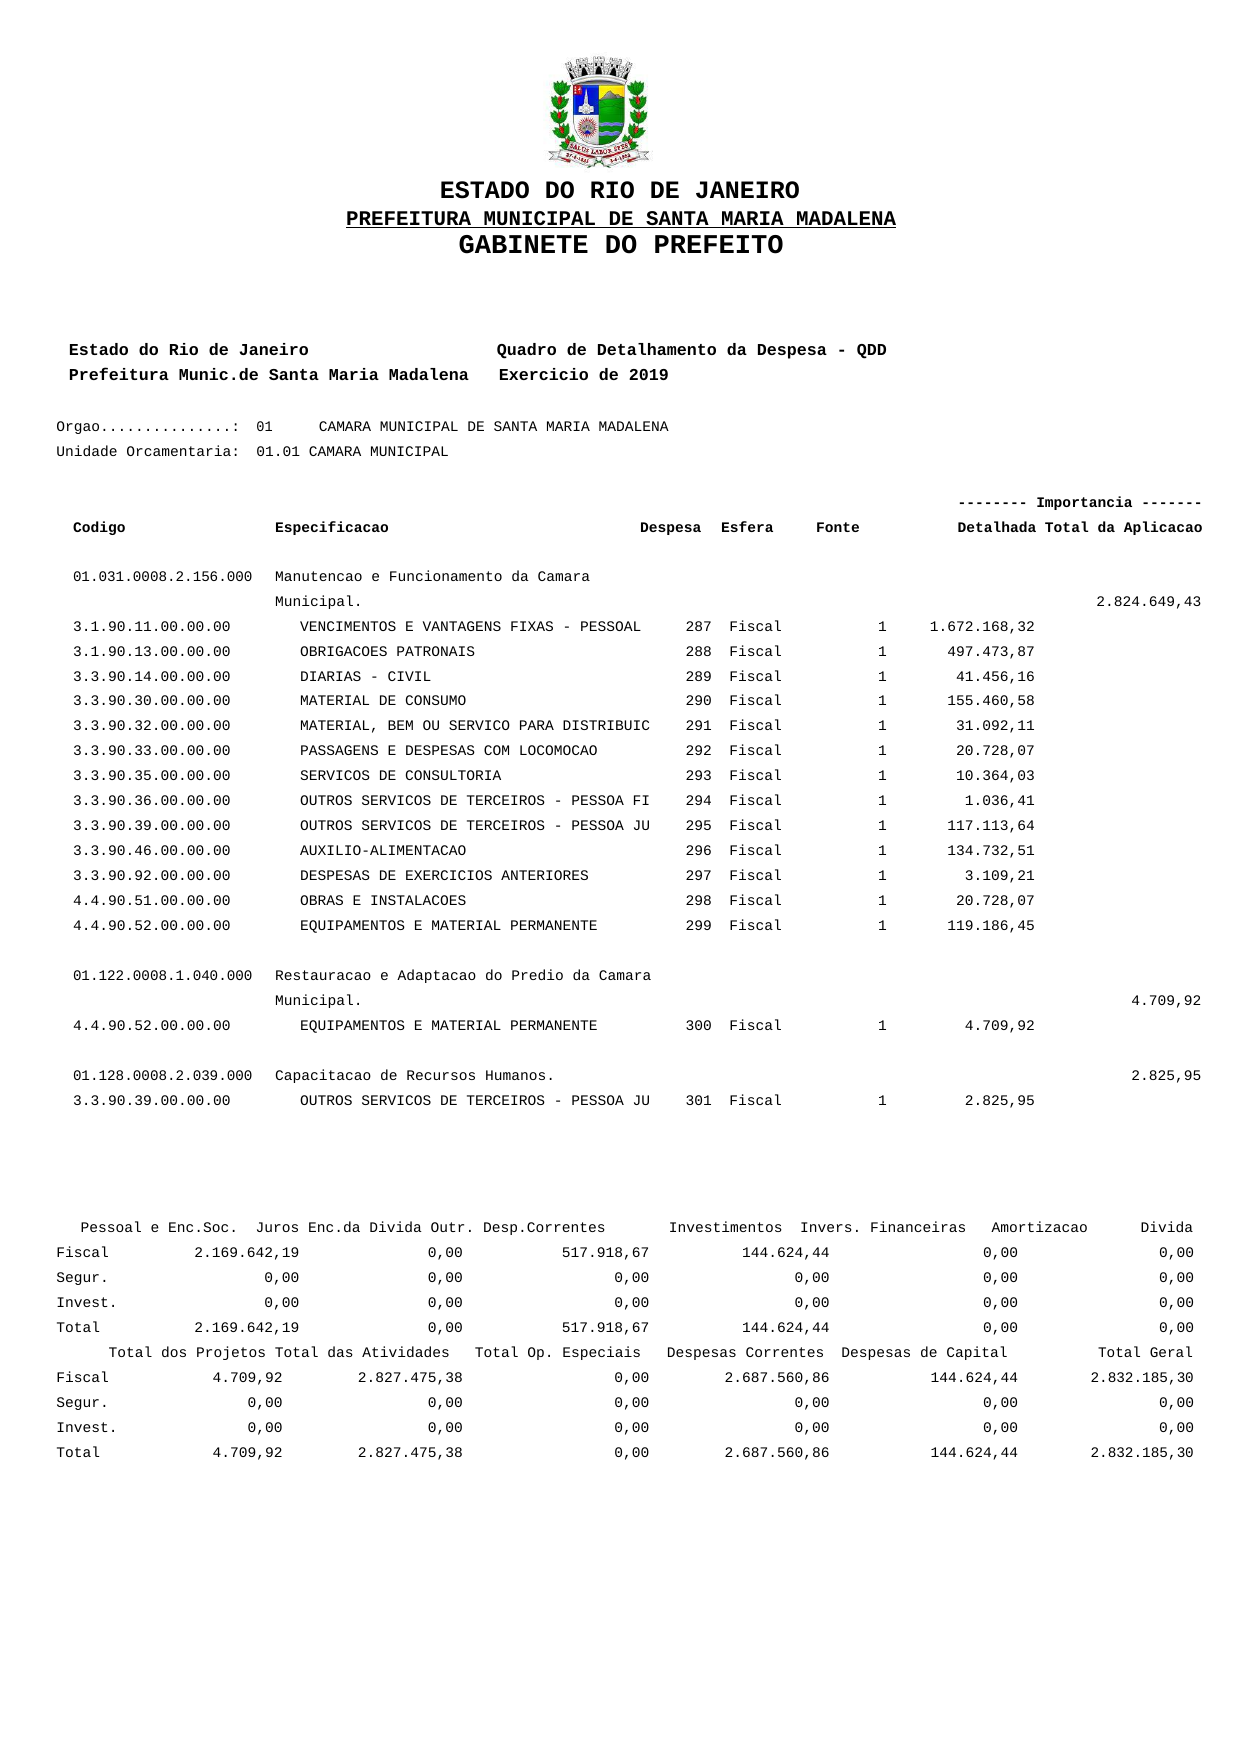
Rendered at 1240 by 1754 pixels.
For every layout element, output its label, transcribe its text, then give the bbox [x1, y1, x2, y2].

table_cell 0,00 [152, 1385, 323, 1410]
text PREFEITURA MUNICIPAL DE SANTA MARIA MADALENA [346, 206, 1202, 230]
table_cell 2.825,95 [900, 1035, 1202, 1085]
table_cell 144.624,44 [650, 1235, 829, 1260]
table_cell 2.687.560,86 [650, 1360, 829, 1385]
table_cell Esfera [713, 510, 796, 535]
table_cell [256, 1035, 275, 1085]
table_cell 01.128.0008.2.039.000 [56, 1035, 256, 1085]
table_cell 0,00 [323, 1385, 462, 1410]
table_cell Codigo [56, 510, 256, 535]
table_cell 4.709,92 [152, 1360, 323, 1385]
table_header Investimentos Invers. Financeiras [650, 1219, 971, 1235]
table_cell [483, 585, 669, 610]
table_cell [796, 386, 900, 435]
table_cell [256, 760, 275, 785]
table_cell [256, 1010, 275, 1035]
table_cell 0,00 [650, 1385, 829, 1410]
table_cell 1 [796, 635, 900, 660]
table_cell 1 [796, 785, 900, 810]
table_cell 287 [669, 610, 712, 635]
table_cell 1.036,41 [900, 785, 1202, 810]
table_cell Fiscal [713, 660, 796, 685]
table_cell Detalhada Total da Aplicacao [900, 510, 1202, 535]
table_cell MATERIAL, BEM OU SERVICO PARA DISTRIBUIC [275, 710, 669, 735]
table_cell 0,00 [971, 1310, 1087, 1335]
table_cell 0,00 [1088, 1235, 1194, 1260]
text ESTADO DO RIO DE JANEIRO [439, 178, 1202, 206]
table_cell [275, 460, 483, 510]
table_cell 0,00 [1088, 1260, 1194, 1285]
table_cell [900, 535, 1202, 585]
table_cell 1 [796, 910, 900, 935]
table_cell [256, 810, 275, 835]
table_cell [669, 985, 712, 1010]
table_cell [900, 361, 1202, 386]
table_cell Fiscal [56, 1235, 152, 1260]
table_cell [483, 985, 669, 1010]
table_header Pessoal e Enc.Soc. Juros Enc.da Divida Outr. Desp.Correntes [56, 1219, 650, 1235]
table_cell [483, 435, 669, 460]
table_cell [56, 985, 256, 1010]
table_cell 3.109,21 [900, 860, 1202, 885]
table_cell 1 [796, 835, 900, 860]
table_cell [256, 835, 275, 860]
table_cell [256, 460, 275, 510]
table_cell 0,00 [971, 1235, 1087, 1260]
table_cell VENCIMENTOS E VANTAGENS FIXAS - PESSOAL [275, 610, 669, 635]
table_cell Despesa [483, 510, 712, 535]
table_cell [483, 685, 669, 710]
table_cell DESPESAS DE EXERCICIOS ANTERIORES [275, 860, 669, 885]
table_cell [256, 885, 275, 910]
table_cell [256, 660, 275, 685]
table_cell [669, 361, 712, 386]
table_cell 0,00 [463, 1260, 650, 1285]
table_cell 289 [669, 660, 712, 685]
table_cell [256, 735, 275, 760]
table_cell 0,00 [650, 1285, 829, 1310]
table_cell 0,00 [971, 1285, 1087, 1310]
table_cell [713, 435, 796, 460]
table_cell 517.918,67 [463, 1310, 650, 1335]
table_cell Fiscal [713, 885, 796, 910]
table_cell PASSAGENS E DESPESAS COM LOCOMOCAO [275, 735, 669, 760]
table_cell 497.473,87 [900, 635, 1202, 660]
table_cell 288 [669, 635, 712, 660]
table_cell AUXILIO-ALIMENTACAO [275, 835, 483, 860]
table_cell [829, 1235, 971, 1260]
table_cell [256, 860, 275, 885]
table_cell 296 [669, 835, 712, 860]
table_cell Despesas Correntes [650, 1335, 829, 1360]
table_cell Total [56, 1310, 152, 1335]
table_cell 3.3.90.92.00.00.00 [56, 860, 256, 885]
table_cell [669, 1035, 712, 1085]
table_cell 20.728,07 [900, 885, 1202, 910]
table_cell 3.3.90.46.00.00.00 [56, 835, 256, 860]
table_cell 2.827.475,38 [323, 1435, 462, 1460]
table_cell 0,00 [463, 1435, 650, 1460]
table_cell 2.169.642,19 [152, 1310, 323, 1335]
table_cell Especificacao [275, 510, 483, 535]
table_cell Fiscal [713, 860, 796, 885]
table_cell 298 [669, 885, 712, 910]
table_cell 2.824.649,43 [900, 585, 1202, 610]
table_cell Restauracao e Adaptacao do Predio da Camara [256, 935, 669, 985]
table_cell Despesas de Capital [829, 1335, 1087, 1360]
table_cell 0,00 [1088, 1310, 1194, 1335]
table_cell 295 [669, 810, 712, 835]
table_cell [713, 361, 796, 386]
table_cell [56, 460, 256, 510]
table_cell [669, 435, 712, 460]
table_cell 0,00 [323, 1310, 462, 1335]
table_cell Segur. [56, 1385, 152, 1410]
table_cell 1 [796, 1085, 900, 1110]
table_cell [483, 635, 669, 660]
table_cell 0,00 [971, 1410, 1087, 1435]
table_cell Segur. [56, 1260, 152, 1285]
table_header Quadro de Detalhamento da Despesa - QDD [483, 342, 900, 361]
table_cell Municipal. [275, 585, 483, 610]
table_cell 01.122.0008.1.040.000 [56, 935, 256, 985]
table_cell Fiscal [713, 835, 796, 860]
table_cell 119.186,45 [900, 910, 1202, 935]
table_cell [796, 535, 900, 585]
table_cell [829, 1285, 971, 1310]
table_cell Total [56, 1435, 152, 1460]
table_cell [713, 1035, 796, 1085]
table_cell 293 [669, 760, 712, 785]
table_cell 1 [796, 885, 900, 910]
table_cell Fiscal [713, 635, 796, 660]
table_cell 1.672.168,32 [900, 610, 1202, 635]
table_cell [796, 435, 900, 460]
table_cell 3.1.90.13.00.00.00 [56, 635, 256, 660]
table_cell 41.456,16 [900, 660, 1202, 685]
table_cell [483, 460, 669, 510]
table_cell 3.3.90.32.00.00.00 [56, 710, 256, 735]
table_cell 0,00 [152, 1285, 323, 1310]
table_cell Fonte [796, 510, 900, 535]
table_cell [829, 1310, 971, 1335]
table_cell Fiscal [713, 910, 796, 935]
table_cell 4.4.90.52.00.00.00 [56, 1010, 256, 1035]
table_cell Fiscal [56, 1360, 152, 1385]
table_cell 294 [669, 785, 712, 810]
table_cell EQUIPAMENTOS E MATERIAL PERMANENTE [275, 1010, 669, 1035]
table_cell 1 [796, 810, 900, 835]
table_cell 0,00 [152, 1260, 323, 1285]
table_cell 0,00 [463, 1360, 650, 1385]
table_cell [483, 885, 669, 910]
table_cell [669, 460, 712, 510]
table_cell Prefeitura Munic.de Santa Maria Madalena [56, 361, 483, 386]
table_cell [669, 585, 712, 610]
table_cell 2.832.185,30 [1088, 1435, 1194, 1460]
table_cell 0,00 [323, 1410, 462, 1435]
table_cell 0,00 [323, 1260, 462, 1285]
table_cell 01 [256, 386, 275, 435]
table_cell [900, 435, 1202, 460]
table_cell [796, 985, 900, 1010]
table_cell 134.732,51 [900, 835, 1202, 860]
table_cell OUTROS SERVICOS DE TERCEIROS - PESSOA FI [275, 785, 669, 810]
table_cell [900, 935, 1202, 985]
table_cell 2.169.642,19 [152, 1235, 323, 1260]
table_cell 3.1.90.11.00.00.00 [56, 610, 256, 635]
table_cell 1 [796, 610, 900, 635]
table_cell [713, 460, 796, 510]
table_cell 3.3.90.36.00.00.00 [56, 785, 256, 810]
table_cell 155.460,58 [900, 685, 1202, 710]
table_cell [796, 361, 900, 386]
table_cell Fiscal [713, 760, 796, 785]
table_cell 291 [669, 710, 712, 735]
table_cell 0,00 [152, 1410, 323, 1435]
table_cell 0,00 [971, 1385, 1087, 1410]
table_cell Manutencao e Funcionamento da Camara [256, 535, 669, 585]
table_cell 300 [669, 1010, 712, 1035]
table_cell Orgao...............: [56, 386, 256, 435]
table_cell OUTROS SERVICOS DE TERCEIROS - PESSOA JU [275, 1085, 669, 1110]
table_cell 01.01 CAMARA MUNICIPAL [256, 435, 483, 460]
table_cell [256, 610, 275, 635]
table_cell 4.709,92 [900, 1010, 1202, 1035]
table_cell [829, 1410, 971, 1435]
table_cell 144.624,44 [829, 1360, 1087, 1385]
table_cell 4.709,92 [900, 985, 1202, 1010]
table_cell 3.3.90.39.00.00.00 [56, 1085, 256, 1110]
table_header Divida [1088, 1219, 1194, 1235]
table_cell 2.687.560,86 [650, 1435, 829, 1460]
table_cell [483, 835, 669, 860]
table_cell [56, 585, 256, 610]
table_cell 0,00 [323, 1285, 462, 1310]
table_cell 0,00 [1088, 1285, 1194, 1310]
table_cell Fiscal [713, 785, 796, 810]
table_cell Exercicio de 2019 [483, 361, 669, 386]
table_cell [256, 635, 275, 660]
table_cell OUTROS SERVICOS DE TERCEIROS - PESSOA JU [275, 810, 669, 835]
table_cell 3.3.90.30.00.00.00 [56, 685, 256, 710]
table_cell [256, 985, 275, 1010]
table_cell 0,00 [463, 1285, 650, 1310]
table_cell 1 [796, 710, 900, 735]
table_cell OBRIGACOES PATRONAIS [275, 635, 483, 660]
table_header [900, 342, 1202, 361]
table_cell [669, 386, 712, 435]
table_cell Total Geral [1088, 1335, 1194, 1360]
table_cell 0,00 [650, 1410, 829, 1435]
table_cell [256, 510, 275, 535]
table_cell [669, 935, 712, 985]
table_cell [796, 1035, 900, 1085]
table_cell Invest. [56, 1410, 152, 1435]
table_cell [796, 460, 900, 510]
table_cell 0,00 [971, 1260, 1087, 1285]
table_cell Total Op. Especiais [463, 1335, 650, 1360]
table_cell [256, 585, 275, 610]
table_cell 2.832.185,30 [1088, 1360, 1194, 1385]
table_header Estado do Rio de Janeiro [56, 342, 483, 361]
table_cell 1 [796, 685, 900, 710]
table_cell EQUIPAMENTOS E MATERIAL PERMANENTE [275, 910, 669, 935]
table_cell [256, 785, 275, 810]
table_cell 0,00 [463, 1410, 650, 1435]
table_cell 0,00 [650, 1260, 829, 1285]
table_cell CAMARA MUNICIPAL DE SANTA MARIA MADALENA [275, 386, 669, 435]
table_cell [713, 386, 796, 435]
table_cell 292 [669, 735, 712, 760]
table_cell 0,00 [1088, 1385, 1194, 1410]
table_cell 01.031.0008.2.156.000 [56, 535, 256, 585]
table_cell Fiscal [713, 1085, 796, 1110]
table_cell 4.4.90.51.00.00.00 [56, 885, 256, 910]
table_cell Fiscal [713, 685, 796, 710]
table_cell 1 [796, 760, 900, 785]
table_cell Fiscal [713, 810, 796, 835]
table_cell 3.3.90.39.00.00.00 [56, 810, 256, 835]
table_cell [796, 935, 900, 985]
table_cell [713, 935, 796, 985]
table_cell [713, 985, 796, 1010]
table_cell 0,00 [1088, 1410, 1194, 1435]
table_cell 3.3.90.35.00.00.00 [56, 760, 256, 785]
table_cell Fiscal [713, 1010, 796, 1035]
table_cell Invest. [56, 1285, 152, 1310]
table_cell 3.3.90.14.00.00.00 [56, 660, 256, 685]
table_cell Unidade Orcamentaria: [56, 435, 256, 460]
table_cell Fiscal [713, 610, 796, 635]
table_cell MATERIAL DE CONSUMO [275, 685, 483, 710]
table_cell 1 [796, 860, 900, 885]
table_cell [669, 535, 712, 585]
table_cell 517.918,67 [463, 1235, 650, 1260]
table_cell 2.825,95 [900, 1085, 1202, 1110]
table_cell [713, 585, 796, 610]
table_cell 31.092,11 [900, 710, 1202, 735]
table_cell Total dos Projetos Total das Atividades [56, 1335, 462, 1360]
table_cell [256, 910, 275, 935]
text GABINETE DO PREFEITO [458, 230, 1202, 260]
table_cell 4.709,92 [152, 1435, 323, 1460]
table_cell Fiscal [713, 710, 796, 735]
table_cell 1 [796, 1010, 900, 1035]
table_cell Capacitacao de Recursos Humanos. [275, 1035, 669, 1085]
table_cell DIARIAS - CIVIL [275, 660, 483, 685]
table_cell SERVICOS DE CONSULTORIA [275, 760, 669, 785]
table_cell [829, 1385, 971, 1410]
table_cell OBRAS E INSTALACOES [275, 885, 483, 910]
table_cell 0,00 [463, 1385, 650, 1410]
table_cell 144.624,44 [829, 1435, 1087, 1460]
table_cell [900, 386, 1202, 435]
table_cell [256, 685, 275, 710]
table_cell [829, 1260, 971, 1285]
table_cell [713, 535, 796, 585]
table_header Amortizacao [971, 1219, 1087, 1235]
table_cell 2.827.475,38 [323, 1360, 462, 1385]
table_cell [796, 585, 900, 610]
table_cell 1 [796, 660, 900, 685]
table_cell 297 [669, 860, 712, 885]
table_cell Municipal. [275, 985, 483, 1010]
table_cell [483, 660, 669, 685]
table_cell [256, 710, 275, 735]
table_cell 10.364,03 [900, 760, 1202, 785]
table_cell 3.3.90.33.00.00.00 [56, 735, 256, 760]
table_cell 299 [669, 910, 712, 935]
table_cell [256, 1085, 275, 1110]
table_cell 0,00 [323, 1235, 462, 1260]
table_cell 1 [796, 735, 900, 760]
table_cell 301 [669, 1085, 712, 1110]
table_cell 117.113,64 [900, 810, 1202, 835]
table_cell 20.728,07 [900, 735, 1202, 760]
table_cell 4.4.90.52.00.00.00 [56, 910, 256, 935]
table_cell Fiscal [713, 735, 796, 760]
table_cell -------- Importancia ------- [900, 460, 1202, 510]
table_cell 144.624,44 [650, 1310, 829, 1335]
table_cell 290 [669, 685, 712, 710]
